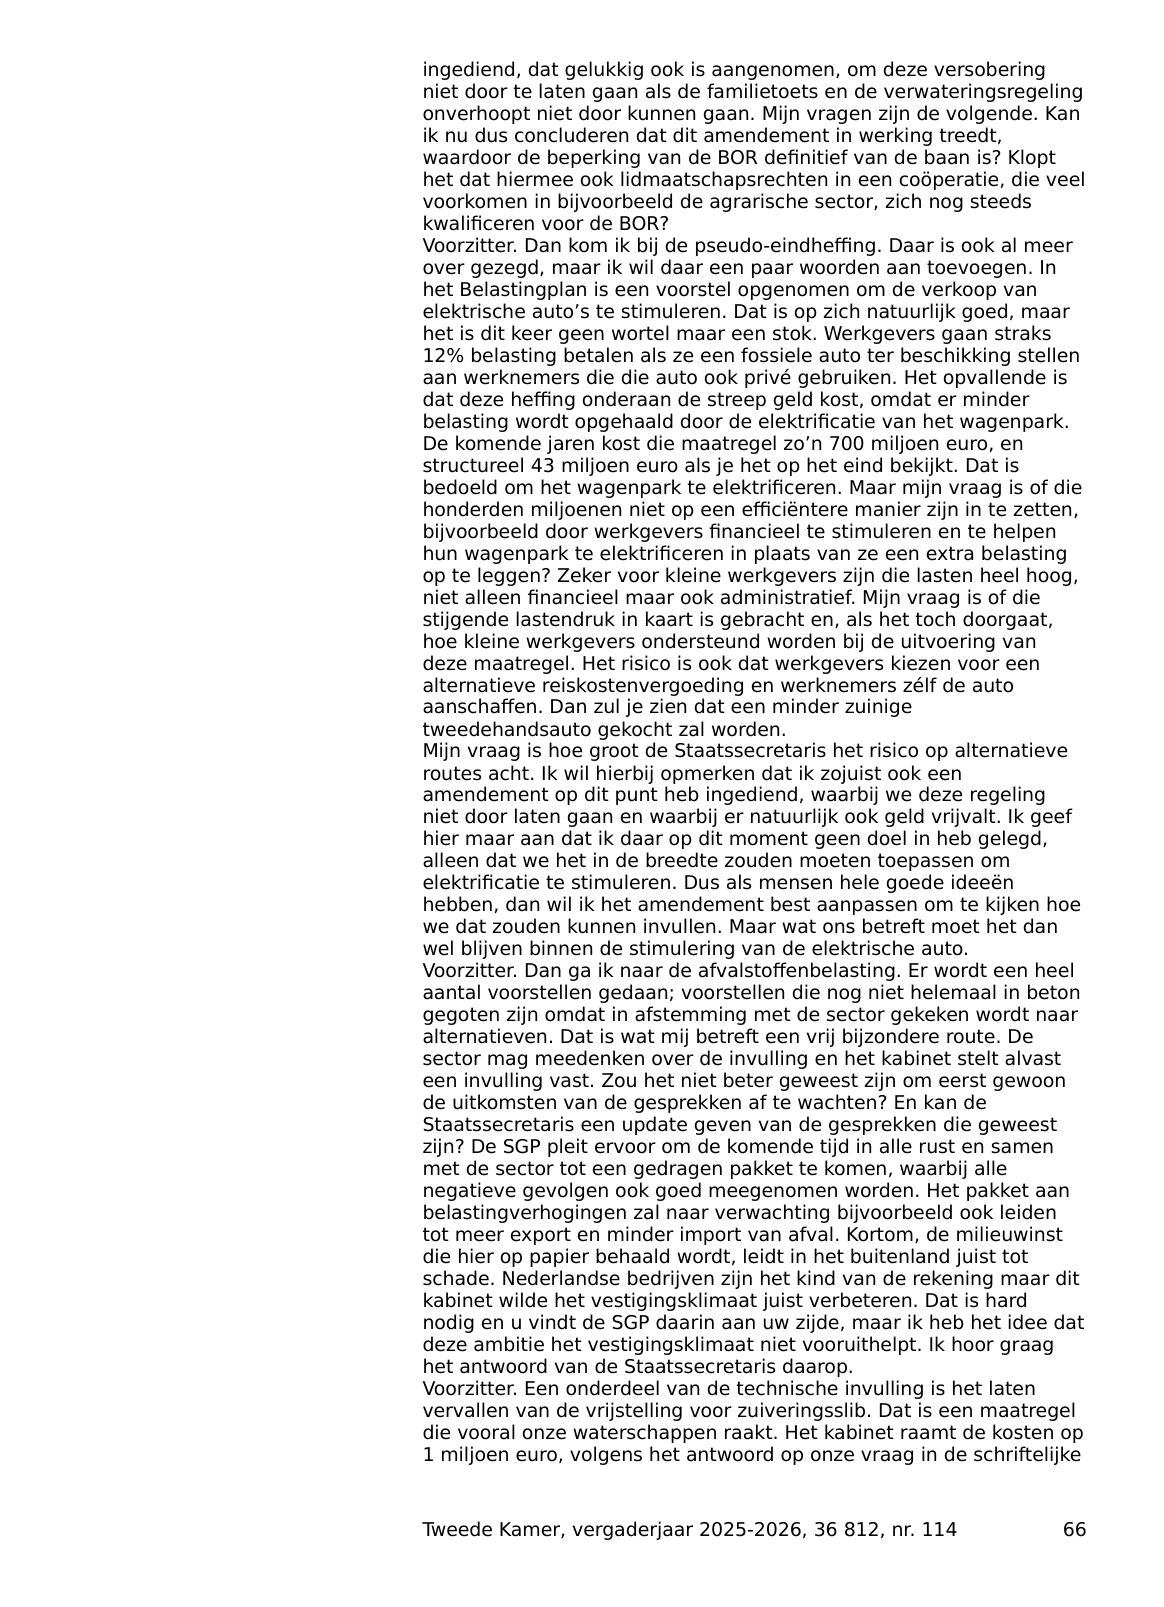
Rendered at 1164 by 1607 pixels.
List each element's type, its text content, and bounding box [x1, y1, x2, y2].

text ingediend, dat gelukkig ook is aangenomen, om deze versobering niet door te laten gaan als de familietoets en de verwateringsregeling onverhoopt niet door kunnen gaan. Mijn vragen zijn de volgende. Kan ik nu dus concluderen dat dit amendement in werking treedt, waardoor de beperking van de BOR definitief van de baan is? Klopt het dat hiermee ook lidmaatschapsrechten in een coöperatie, die veel voorkomen in bijvoorbeeld de agrarische sector, zich nog steeds kwalificeren voor de BOR? [422, 59, 1087, 235]
text Voorzitter. Dan ga ik naar de afvalstoffenbelasting. Er wordt een heel aantal voorstellen gedaan; voorstellen die nog niet helemaal in beton gegoten zijn omdat in afstemming met de sector gekeken wordt naar alternatieven. Dat is wat mij betreft een vrij bijzondere route. De sector mag meedenken over de invulling en het kabinet stelt alvast een invulling vast. Zou het niet beter geweest zijn om eerst gewoon de uitkomsten van de gesprekken af te wachten? En kan de Staatssecretaris een update geven van de gesprekken die geweest zijn? De SGP pleit ervoor om de komende tijd in alle rust en samen met de sector tot een gedragen pakket te komen, waarbij alle negatieve gevolgen ook goed meegenomen worden. Het pakket aan belastingverhogingen zal naar verwachting bijvoorbeeld ook leiden tot meer export en minder import van afval. Kortom, de milieuwinst die hier op papier behaald wordt, leidt in het buitenland juist tot schade. Nederlandse bedrijven zijn het kind van de rekening maar dit kabinet wilde het vestigingsklimaat juist verbeteren. Dat is hard nodig en u vindt de SGP daarin aan uw zijde, maar ik heb het idee dat deze ambitie het vestigingsklimaat niet vooruithelpt. Ik hoor graag het antwoord van de Staatssecretaris daarop. [422, 960, 1087, 1378]
text Mijn vraag is hoe groot de Staatssecretaris het risico op alternatieve routes acht. Ik wil hierbij opmerken dat ik zojuist ook een amendement op dit punt heb ingediend, waarbij we deze regeling niet door laten gaan en waarbij er natuurlijk ook geld vrijvalt. Ik geef hier maar aan dat ik daar op dit moment geen doel in heb gelegd, alleen dat we het in de breedte zouden moeten toepassen om elektrificatie te stimuleren. Dus als mensen hele goede ideeën hebben, dan wil ik het amendement best aanpassen om te kijken hoe we dat zouden kunnen invullen. Maar wat ons betreft moet het dan wel blijven binnen de stimulering van de elektrische auto. [422, 740, 1087, 960]
text Voorzitter. Dan kom ik bij de pseudo-eindheffing. Daar is ook al meer over gezegd, maar ik wil daar een paar woorden aan toevoegen. In het Belastingplan is een voorstel opgenomen om de verkoop van elektrische auto’s te stimuleren. Dat is op zich natuurlijk goed, maar het is dit keer geen wortel maar een stok. Werkgevers gaan straks 12% belasting betalen als ze een fossiele auto ter beschikking stellen aan werknemers die die auto ook privé gebruiken. Het opvallende is dat deze heffing onderaan de streep geld kost, omdat er minder belasting wordt opgehaald door de elektrificatie van het wagenpark. De komende jaren kost die maatregel zo’n 700 miljoen euro, en structureel 43 miljoen euro als je het op het eind bekijkt. Dat is bedoeld om het wagenpark te elektrificeren. Maar mijn vraag is of die honderden miljoenen niet op een efficiëntere manier zijn in te zetten, bijvoorbeeld door werkgevers financieel te stimuleren en te helpen hun wagenpark te elektrificeren in plaats van ze een extra belasting op te leggen? Zeker voor kleine werkgevers zijn die lasten heel hoog, niet alleen financieel maar ook administratief. Mijn vraag is of die stijgende lastendruk in kaart is gebracht en, als het toch doorgaat, hoe kleine werkgevers ondersteund worden bij de uitvoering van deze maatregel. Het risico is ook dat werkgevers kiezen voor een alternatieve reiskostenvergoeding en werknemers zélf de auto aanschaffen. Dan zul je zien dat een minder zuinige tweedehandsauto gekocht zal worden. [422, 235, 1087, 740]
text Voorzitter. Een onderdeel van de technische invulling is het laten vervallen van de vrijstelling voor zuiveringsslib. Dat is een maatregel die vooral onze waterschappen raakt. Het kabinet raamt de kosten op 1 miljoen euro, volgens het antwoord op onze vraag in de schriftelijke [422, 1378, 1087, 1466]
